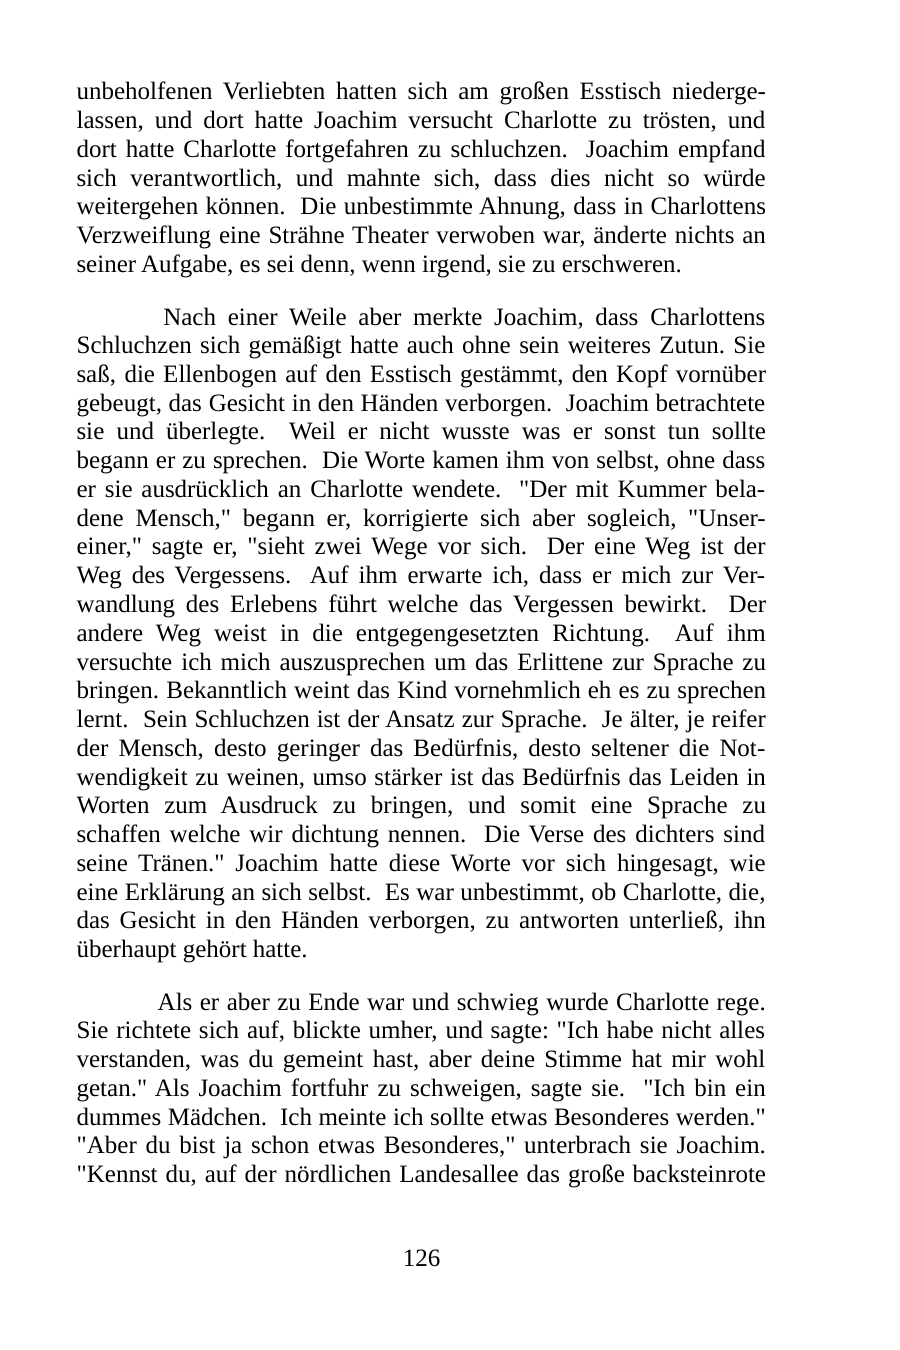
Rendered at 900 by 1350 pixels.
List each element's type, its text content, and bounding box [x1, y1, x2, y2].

text Nach einer Weile aber merkte Joachim, dass Charlottens Schluchzen sich gemäßigt hatte auch ohne sein weiteres Zutun. Sie saß, die Ellenbogen auf den Esstisch gestämmt, den Kopf vornüber gebeugt, das Gesicht in den Händen verborgen. Joachim betrachtete sie und überlegte. Weil er nicht wusste was er sonst tun sollte begann er zu sprechen. Die Worte kamen ihm von selbst, ohne dass er sie ausdrücklich an Charlotte wendete. "Der mit Kummer bela-dene Mensch," begann er, korrigierte sich aber sogleich, "Unser-einer," sagte er, "sieht zwei Wege vor sich. Der eine Weg ist der Weg des Vergessens. Auf ihm erwarte ich, dass er mich zur Ver-wandlung des Erlebens führt welche das Vergessen bewirkt. Der andere Weg weist in die entgegengesetzten Richtung. Auf ihm versuchte ich mich auszusprechen um das Erlittene zur Sprache zu bringen. Bekanntlich weint das Kind vornehmlich eh es zu sprechen lernt. Sein Schluchzen ist der Ansatz zur Sprache. Je älter, je reifer der Mensch, desto geringer das Bedürfnis, desto seltener die Not-wendigkeit zu weinen, umso stärker ist das Bedürfnis das Leiden in Worten zum Ausdruck zu bringen, und somit eine Sprache zu schaffen welche wir dichtung nennen. Die Verse des dichters sind seine Tränen." Joachim hatte diese Worte vor sich hingesagt, wie eine Erklärung an sich selbst. Es war unbestimmt, ob Charlotte, die, das Gesicht in den Händen verborgen, zu antworten unterließ, ihn überhaupt gehört hatte. [76, 302, 766, 963]
text unbeholfenen Verliebten hatten sich am großen Esstisch niederge-lassen, und dort hatte Joachim versucht Charlotte zu trösten, und dort hatte Charlotte fortgefahren zu schluchzen. Joachim empfand sich verantwortlich, und mahnte sich, dass dies nicht so würde weitergehen können. Die unbestimmte Ahnung, dass in Charlottens Verzweiflung eine Strähne Theater verwoben war, änderte nichts an seiner Aufgabe, es sei denn, wenn irgend, sie zu erschweren. [76, 76, 766, 278]
text Als er aber zu Ende war und schwieg wurde Charlotte rege. Sie richtete sich auf, blickte umher, und sagte: "Ich habe nicht alles verstanden, was du gemeint hast, aber deine Stimme hat mir wohl getan." Als Joachim fortfuhr zu schweigen, sagte sie. "Ich bin ein dummes Mädchen. Ich meinte ich sollte etwas Besonderes werden." "Aber du bist ja schon etwas Besonderes," unterbrach sie Joachim. "Kennst du, auf der nördlichen Landesallee das große backsteinrote [76, 987, 766, 1188]
